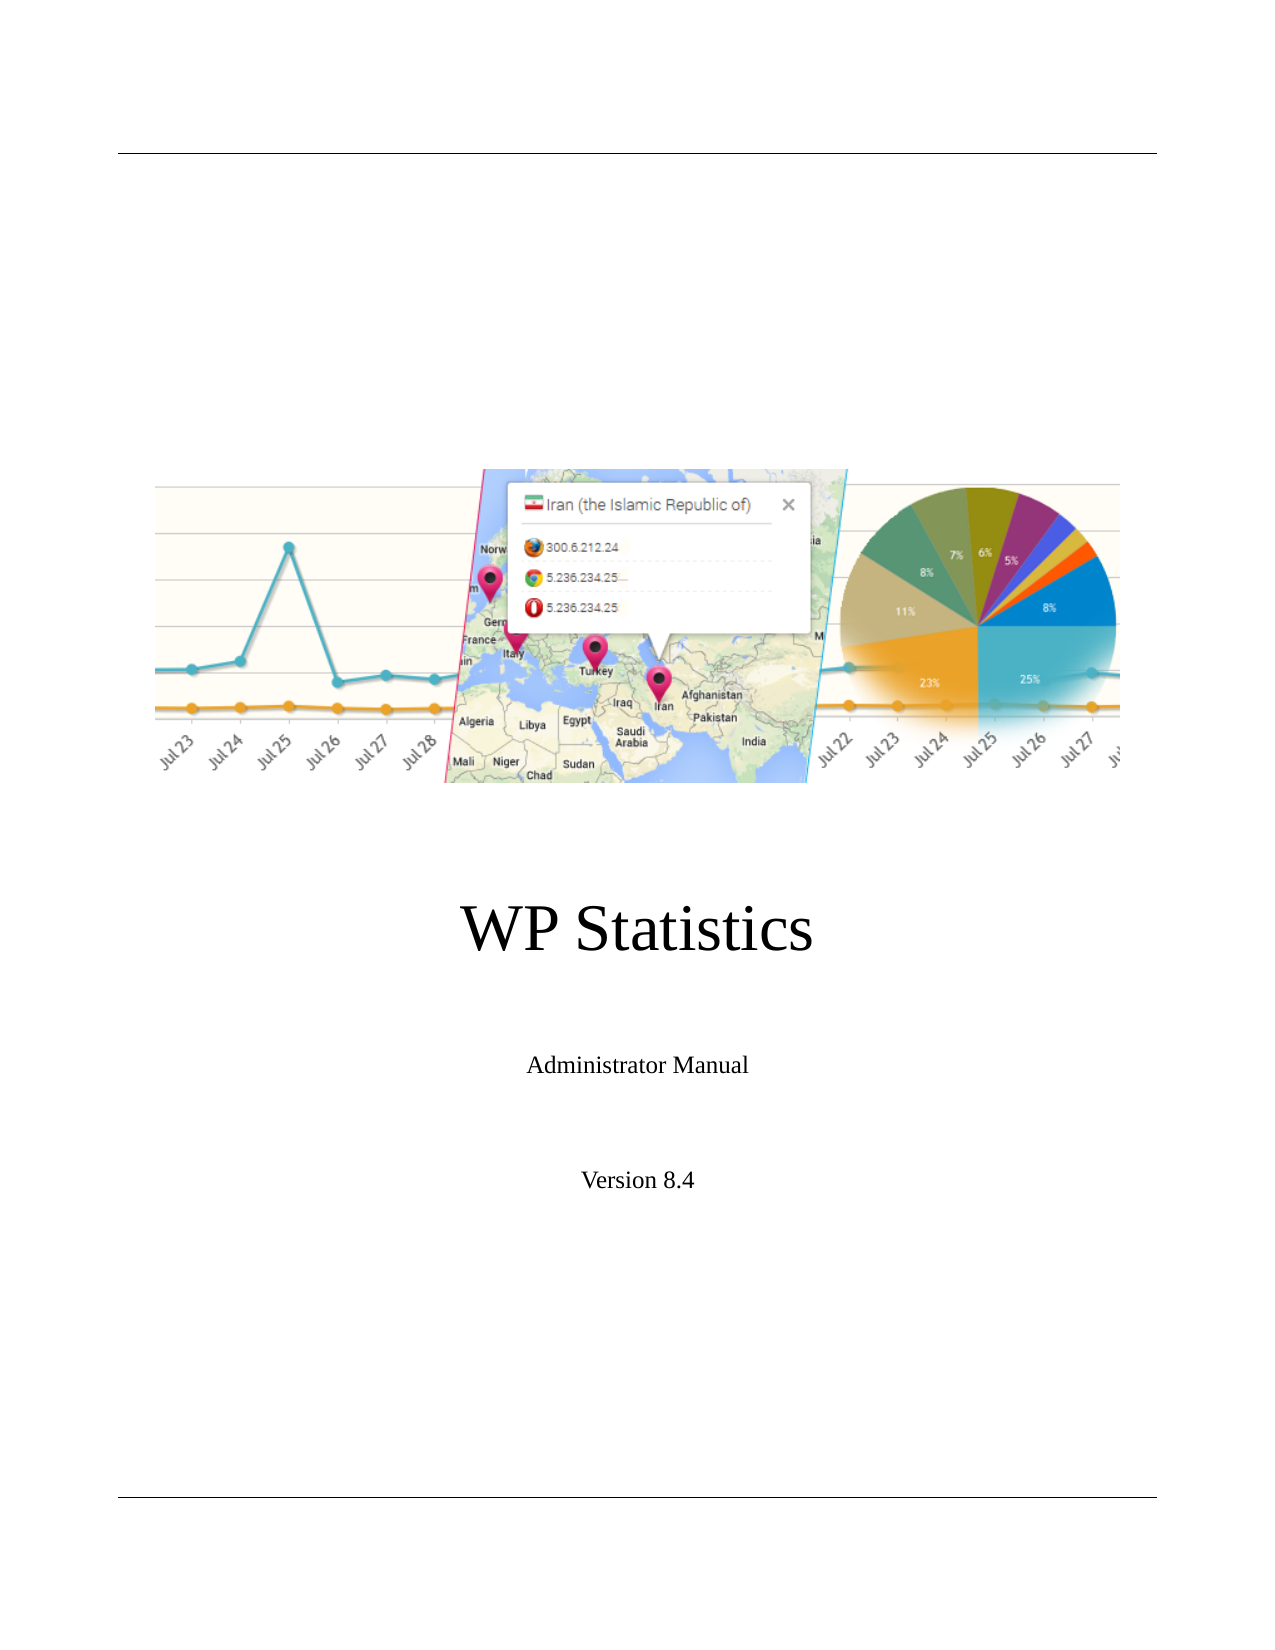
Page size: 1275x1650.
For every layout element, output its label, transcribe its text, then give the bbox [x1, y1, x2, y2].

picture [155, 469, 1120, 783]
text Version 8.4 [118, 1166, 1157, 1194]
text WP Statistics [118, 888, 1157, 964]
text Administrator Manual [118, 1051, 1157, 1079]
